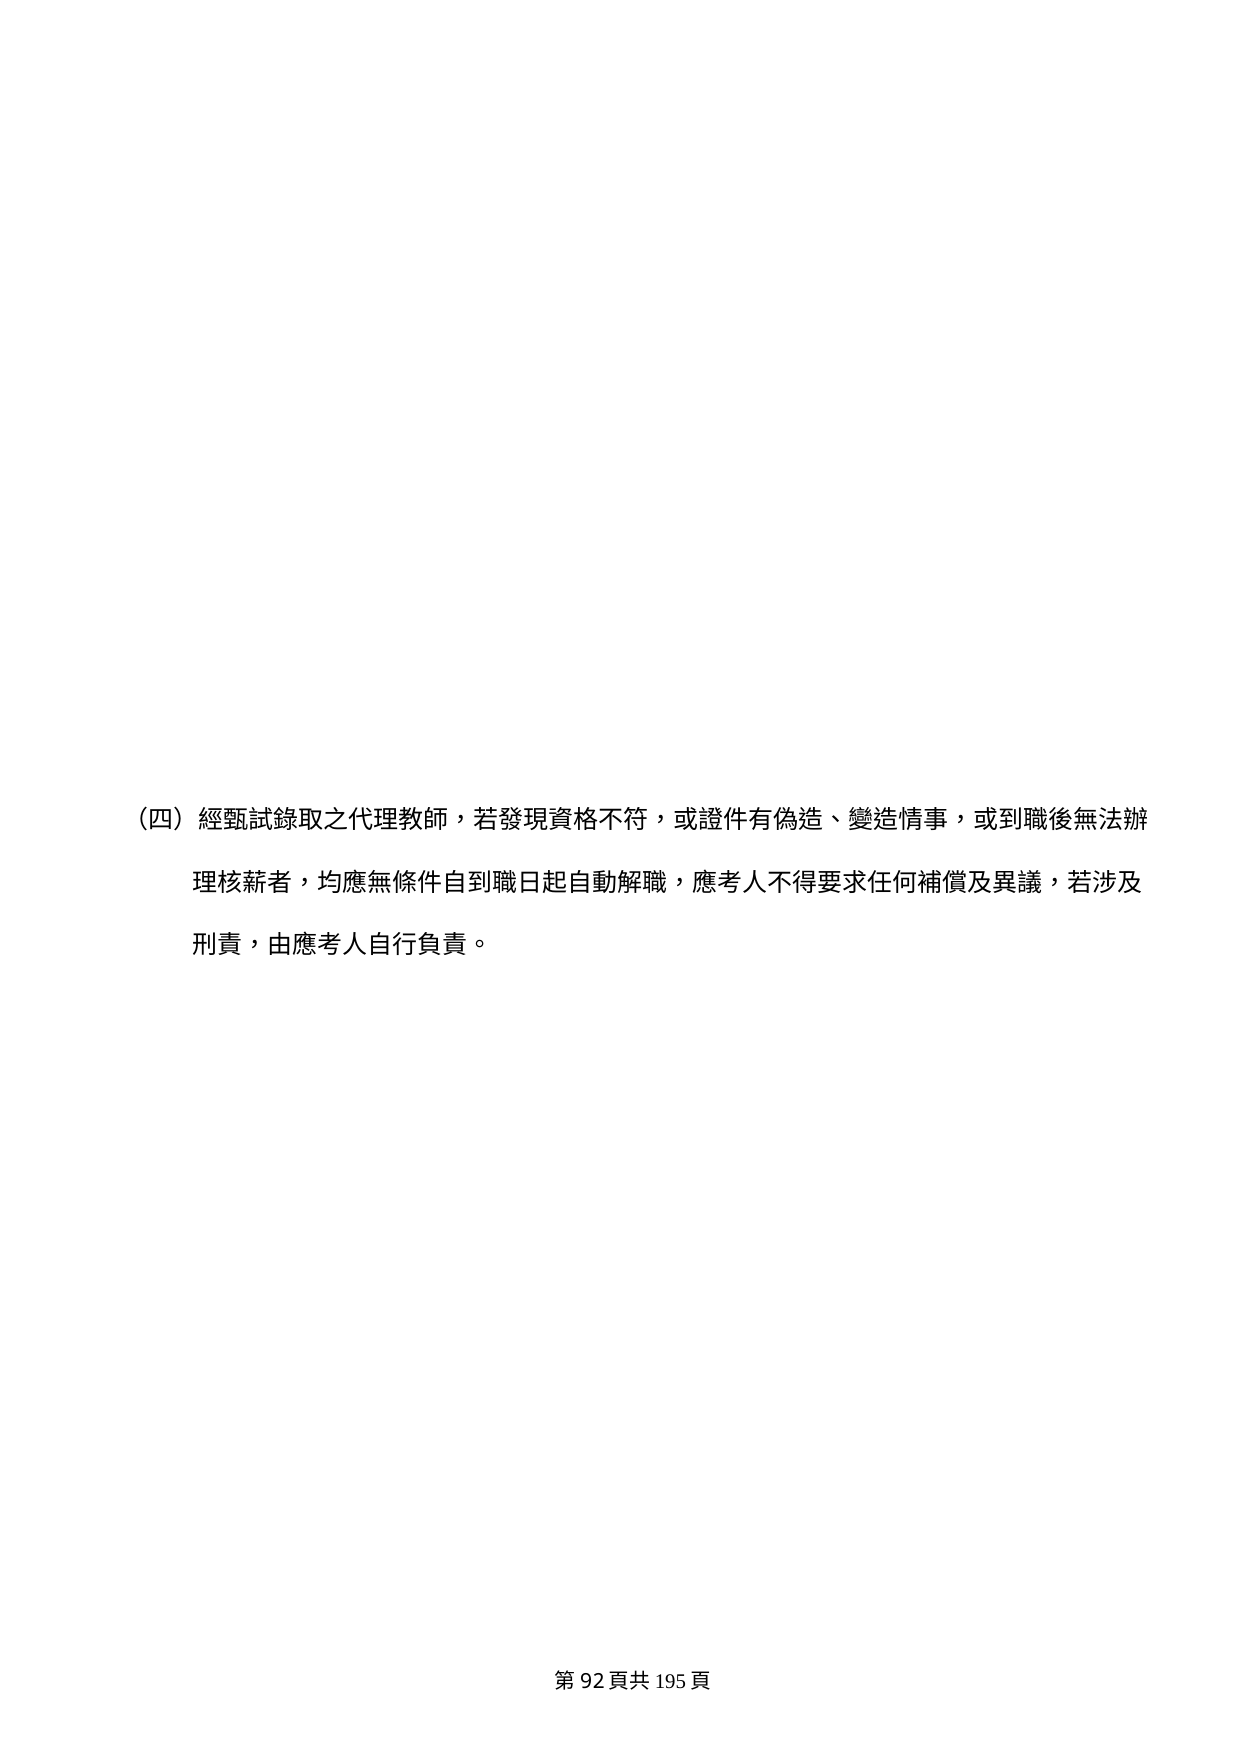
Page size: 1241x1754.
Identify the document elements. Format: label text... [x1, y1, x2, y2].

text （四）經甄試錄取之代理教師，若發現資格不符，或證件有偽造、變造情事，或到職後無法辦理核薪者，均應無條件自到職日起自動解職，應考人不得要求任何補償及異議，若涉及刑責，由應考人自行負責。 [123, 776, 1152, 963]
